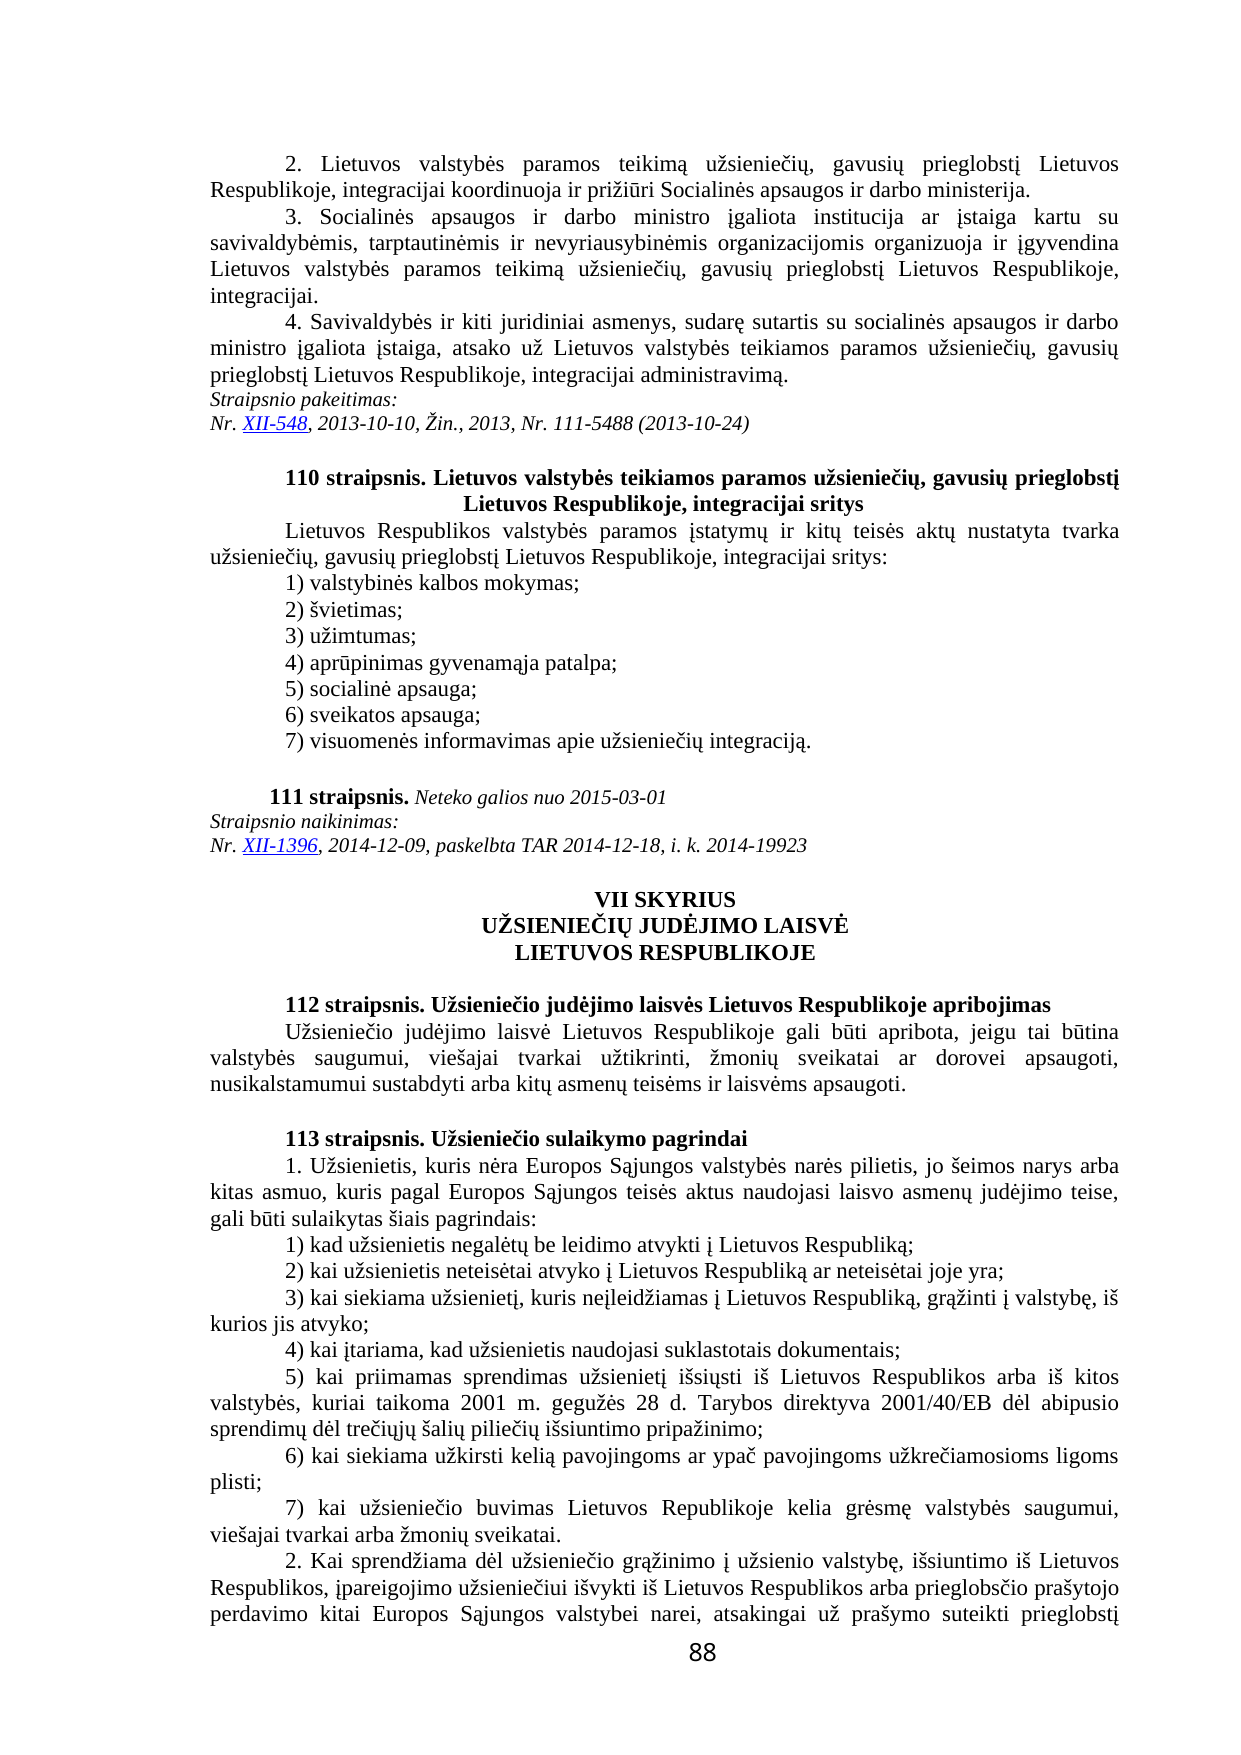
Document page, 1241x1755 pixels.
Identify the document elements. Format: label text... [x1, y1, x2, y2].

text LIETUVOS RESPUBLIKOJE [210, 939, 1120, 965]
text 1. Užsienietis, kuris nėra Europos Sąjungos valstybės narės pilietis, jo šeimos narys arba kitas asmuo, kuris pagal Europos Sąjungos teisės aktus naudojasi laisvo asmenų judėjimo teise, gali būti sulaikytas šiais pagrindais: [210, 1152, 1120, 1231]
text 3) kai siekiama užsienietį, kuris neįleidžiamas į Lietuvos Respubliką, grąžinti į valstybę, iš kurios jis atvyko; [210, 1284, 1120, 1336]
text 3. Socialinės apsaugos ir darbo ministro įgaliota institucija ar įstaiga kartu su savivaldybėmis, tarptautinėmis ir nevyriausybinėmis organizacijomis organizuoja ir įgyvendina Lietuvos valstybės paramos teikimą užsieniečių, gavusių prieglobstį Lietuvos Respublikoje, integracijai. [210, 203, 1120, 308]
text Lietuvos Respublikos valstybės paramos įstatymų ir kitų teisės aktų nustatyta tvarka užsieniečių, gavusių prieglobstį Lietuvos Respublikoje, integracijai sritys: [210, 517, 1120, 569]
text 113 straipsnis. Užsieniečio sulaikymo pagrindai [210, 1126, 1120, 1152]
text 4. Savivaldybės ir kiti juridiniai asmenys, sudarę sutartis su socialinės apsaugos ir darbo ministro įgaliota įstaiga, atsako už Lietuvos valstybės teikiamos paramos užsieniečių, gavusių prieglobstį Lietuvos Respublikoje, integracijai administravimą. [210, 308, 1120, 387]
text 6) sveikatos apsauga; [210, 701, 1120, 728]
text Nr. XII-1396, 2014-12-09, paskelbta TAR 2014-12-18, i. k. 2014-19923 [210, 833, 1120, 857]
text Straipsnio naikinimas: [210, 809, 1120, 833]
text Straipsnio pakeitimas: [210, 387, 1120, 411]
text VII SKYRIUS [210, 886, 1120, 912]
text 2) švietimas; [210, 596, 1120, 622]
text 1) kad užsienietis negalėtų be leidimo atvykti į Lietuvos Respubliką; [210, 1231, 1120, 1257]
text Užsieniečio judėjimo laisvė Lietuvos Respublikoje gali būti apribota, jeigu tai būtina valstybės saugumui, viešajai tvarkai užtikrinti, žmonių sveikatai ar dorovei apsaugoti, nusikalstamumui sustabdyti arba kitų asmenų teisėms ir laisvėms apsaugoti. [210, 1018, 1120, 1097]
text 7) kai užsieniečio buvimas Lietuvos Republikoje kelia grėsmę valstybės saugumui, viešajai tvarkai arba žmonių sveikatai. [210, 1494, 1120, 1547]
text 4) aprūpinimas gyvenamąja patalpa; [210, 648, 1120, 675]
text 7) visuomenės informavimas apie užsieniečių integraciją. [210, 728, 1120, 754]
text 6) kai siekiama užkirsti kelią pavojingoms ar ypač pavojingoms užkrečiamosioms ligoms plisti; [210, 1442, 1120, 1494]
text 4) kai įtariama, kad užsienietis naudojasi suklastotais dokumentais; [210, 1336, 1120, 1363]
text 2) kai užsienietis neteisėtai atvyko į Lietuvos Respubliką ar neteisėtai joje yra; [210, 1257, 1120, 1284]
text 2. Lietuvos valstybės paramos teikimą užsieniečių, gavusių prieglobstį Lietuvos Respublikoje, integracijai koordinuoja ir prižiūri Socialinės apsaugos ir darbo ministerija. [210, 150, 1120, 203]
text 110 straipsnis. Lietuvos valstybės teikiamos paramos užsieniečių, gavusių prieglobstį Lietuvos Respublikoje, integracijai sritys [285, 464, 1120, 517]
text 2. Kai sprendžiama dėl užsieniečio grąžinimo į užsienio valstybę, išsiuntimo iš Lietuvos Respublikos, įpareigojimo užsieniečiui išvykti iš Lietuvos Respublikos arba prieglobsčio prašytojo perdavimo kitai Europos Sąjungos valstybei narei, atsakingai už prašymo suteikti prieglobstį [210, 1547, 1120, 1626]
text Nr. XII-548, 2013-10-10, Žin., 2013, Nr. 111-5488 (2013-10-24) [210, 411, 1120, 435]
text 111 straipsnis. Neteko galios nuo 2015-03-01 [210, 783, 1120, 809]
text 112 straipsnis. Užsieniečio judėjimo laisvės Lietuvos Respublikoje apribojimas [285, 991, 1120, 1018]
text 5) kai priimamas sprendimas užsienietį išsiųsti iš Lietuvos Respublikos arba iš kitos valstybės, kuriai taikoma 2001 m. gegužės 28 d. Tarybos direktyva 2001/40/EB dėl abipusio sprendimų dėl trečiųjų šalių piliečių išsiuntimo pripažinimo; [210, 1363, 1120, 1442]
text UŽSIENIEČIŲ JUDĖJIMO LAISVĖ [210, 912, 1120, 939]
text 1) valstybinės kalbos mokymas; [210, 569, 1120, 596]
text 5) socialinė apsauga; [210, 675, 1120, 701]
text 3) užimtumas; [210, 622, 1120, 648]
